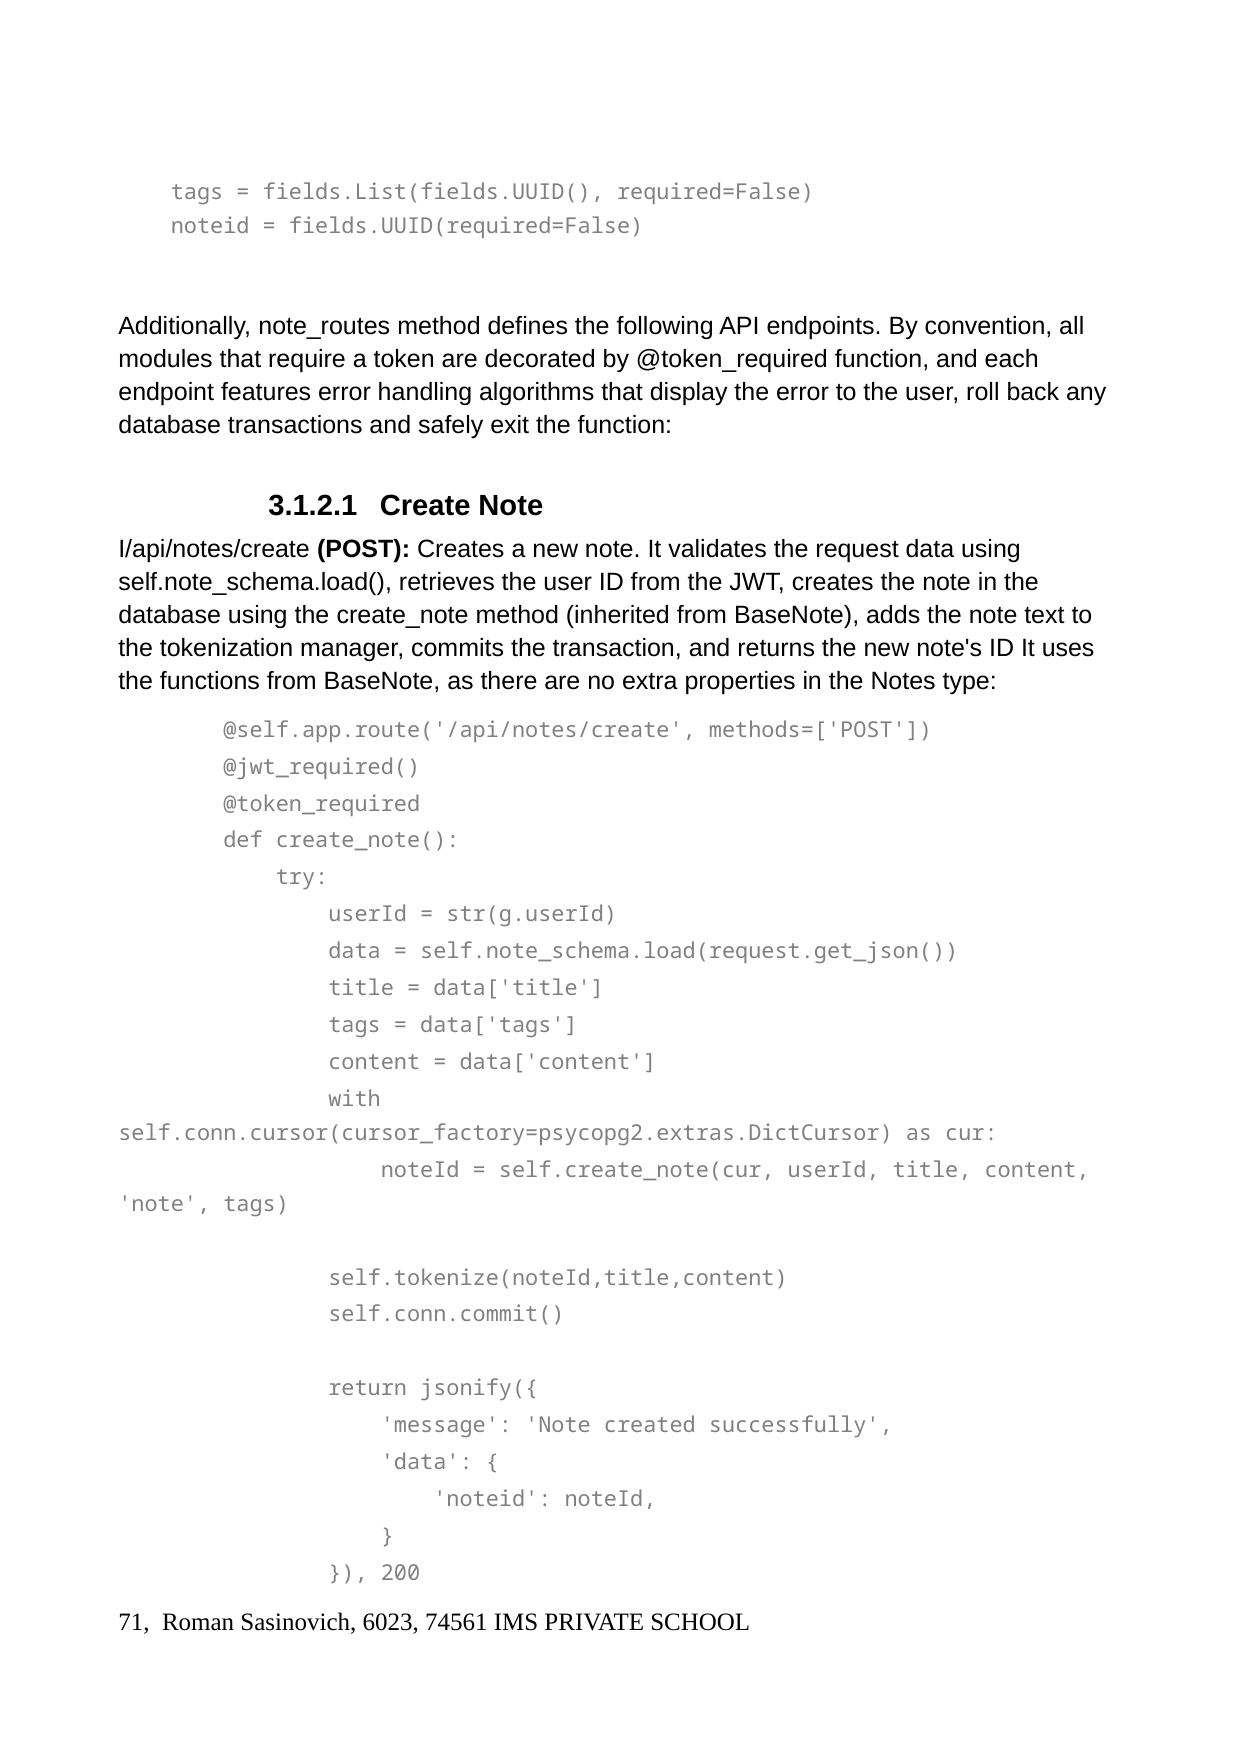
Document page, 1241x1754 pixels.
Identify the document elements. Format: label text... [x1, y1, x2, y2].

text @token_required [118, 788, 1122, 817]
text self.tokenize(noteId,title,content) [118, 1262, 1122, 1291]
text 'noteid': noteId, [118, 1483, 1122, 1513]
subtitle Create Note [268, 488, 1122, 522]
text 'message': 'Note created successfully', [118, 1409, 1122, 1439]
text @self.app.route('/api/notes/create', methods=['POST']) [118, 714, 1122, 744]
text @jwt_required() [118, 751, 1122, 781]
text title = data['title'] [118, 972, 1122, 1002]
text try: [118, 861, 1122, 891]
text Additionally, note_routes method defines the following API endpoints. By convention, all modules that require a token are decorated by @token_required function, and each endpoint features error handling algorithms that display the error to the user, roll back any database transactions and safely exit the function: [118, 278, 1122, 438]
text data = self.note_schema.load(request.get_json()) [118, 935, 1122, 965]
text with self.conn.cursor(cursor_factory=psycopg2.extras.DictCursor) as cur: [118, 1083, 1122, 1147]
text self.conn.commit() [118, 1298, 1122, 1328]
text noteId = self.create_note(cur, userId, title, content, 'note', tags) [118, 1154, 1122, 1218]
text I/api/notes/create (POST): Creates a new note. It validates the request data using self.note_schema.load(), retrieves the user ID from the JWT, creates the note in the database using the create_note method (inherited from BaseNote), adds the note text to the tokenization manager, commits the transaction, and returns the new note's ID It uses the functions from BaseNote, as there are no extra properties in the Notes type: [118, 534, 1122, 695]
text return jsonify({ [118, 1372, 1122, 1402]
text def create_note(): [118, 824, 1122, 854]
text noteid = fields.UUID(required=False) [118, 211, 1122, 240]
text }), 200 [118, 1557, 1122, 1586]
text tags = data['tags'] [118, 1009, 1122, 1039]
text tags = fields.List(fields.UUID(), required=False) [118, 176, 1122, 206]
text content = data['content'] [118, 1046, 1122, 1076]
text userId = str(g.userId) [118, 898, 1122, 928]
text 'data': { [118, 1446, 1122, 1476]
text } [118, 1520, 1122, 1549]
